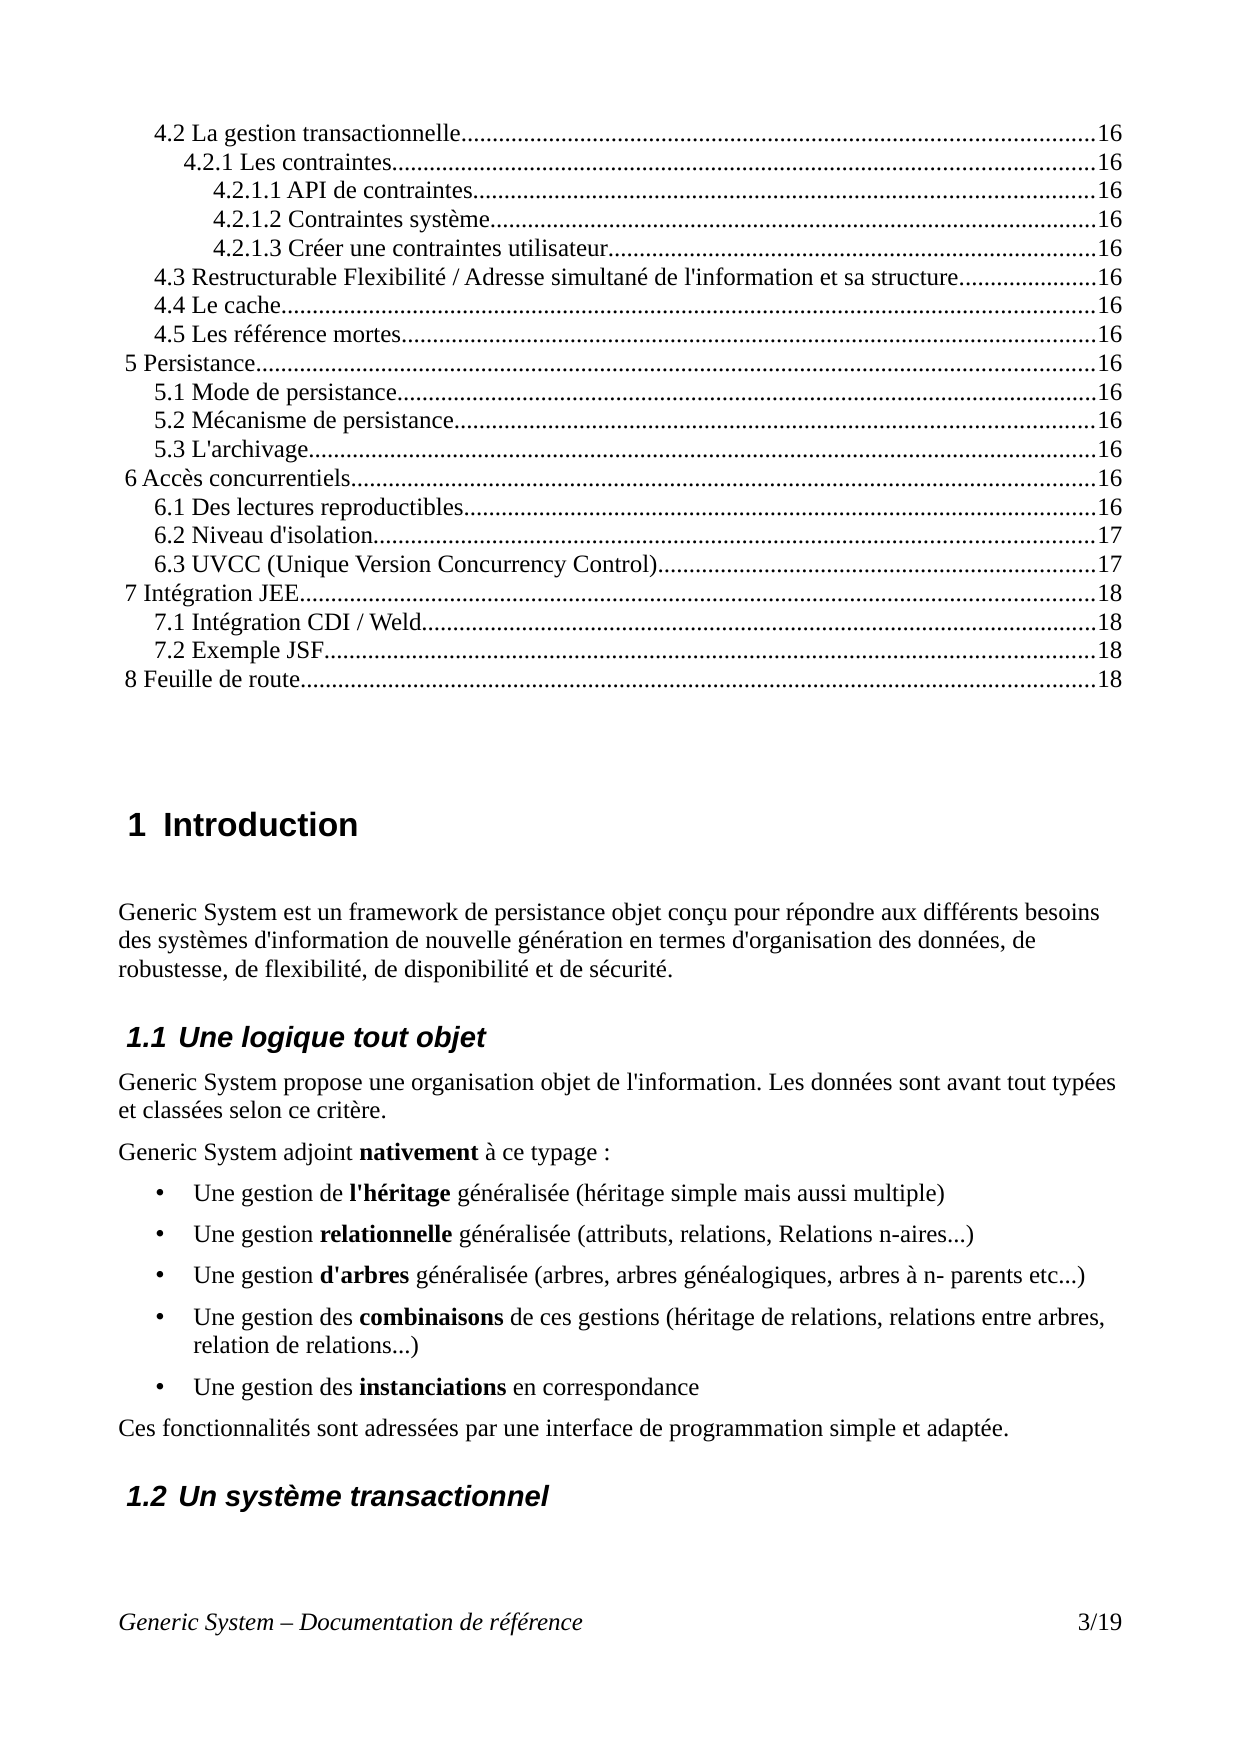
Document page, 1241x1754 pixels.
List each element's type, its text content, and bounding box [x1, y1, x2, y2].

list Une gestion d'arbres généralisée (arbres, arbres généalogiques, arbres à n- parents etc...) [156, 1260, 1122, 1289]
text 4.2.1.1 API de contraintes 16 [207, 176, 1122, 204]
text 7.2 Exemple JSF 18 [148, 636, 1122, 664]
list Une gestion des combinaisons de ces gestions (héritage de relations, relations entre arbres, relation de relations...) [156, 1302, 1122, 1359]
text 4.3 Restructurable Flexibilité / Adresse simultané de l'information et sa structure. 16 [148, 262, 1122, 291]
text 6.1 Des lectures reproductibles 16 [148, 492, 1122, 521]
subtitle Un système transactionnel [118, 1479, 1122, 1513]
text 6.2 Niveau d'isolation 17 [148, 521, 1122, 549]
text 6.3 UVCC (Unique Version Concurrency Control) 17 [148, 549, 1122, 578]
text 5.3 L'archivage 16 [148, 434, 1122, 463]
text 4.2.1 Les contraintes 16 [177, 147, 1122, 176]
text 5.2 Mécanisme de persistance 16 [148, 406, 1122, 434]
list Une gestion des instanciations en correspondance [156, 1372, 1122, 1400]
text 8 Feuille de route 18 [118, 664, 1122, 693]
list Une gestion relationnelle généralisée (attributs, relations, Relations n-aires...) [156, 1219, 1122, 1248]
list Une gestion de l'héritage généralisée (héritage simple mais aussi multiple) [156, 1178, 1122, 1207]
text Generic System adjoint nativement à ce typage : [118, 1137, 1122, 1165]
text 5 Persistance 16 [118, 348, 1122, 377]
text 6 Accès concurrentiels 16 [118, 463, 1122, 492]
text 4.2.1.3 Créer une contraintes utilisateur 16 [207, 233, 1122, 262]
text 7 Intégration JEE 18 [118, 578, 1122, 607]
text Generic System propose une organisation objet de l'information. Les données sont avant tout typées et classées selon ce critère. [118, 1067, 1122, 1124]
subtitle Une logique tout objet [118, 1021, 1122, 1054]
text 5.1 Mode de persistance 16 [148, 377, 1122, 406]
text 4.2 La gestion transactionnelle 16 [148, 118, 1122, 147]
text 4.2.1.2 Contraintes système 16 [207, 204, 1122, 233]
text Generic System est un framework de persistance objet conçu pour répondre aux différents besoins des systèmes d'information de nouvelle génération en termes d'organisation des données, de robustesse, de flexibilité, de disponibilité et de sécurité. [118, 897, 1122, 983]
text 4.4 Le cache 16 [148, 291, 1122, 319]
text 4.5 Les référence mortes 16 [148, 319, 1122, 348]
subtitle Introduction [118, 804, 1122, 843]
text Ces fonctionnalités sont adressées par une interface de programmation simple et adaptée. [118, 1413, 1122, 1442]
text 7.1 Intégration CDI / Weld 18 [148, 607, 1122, 636]
